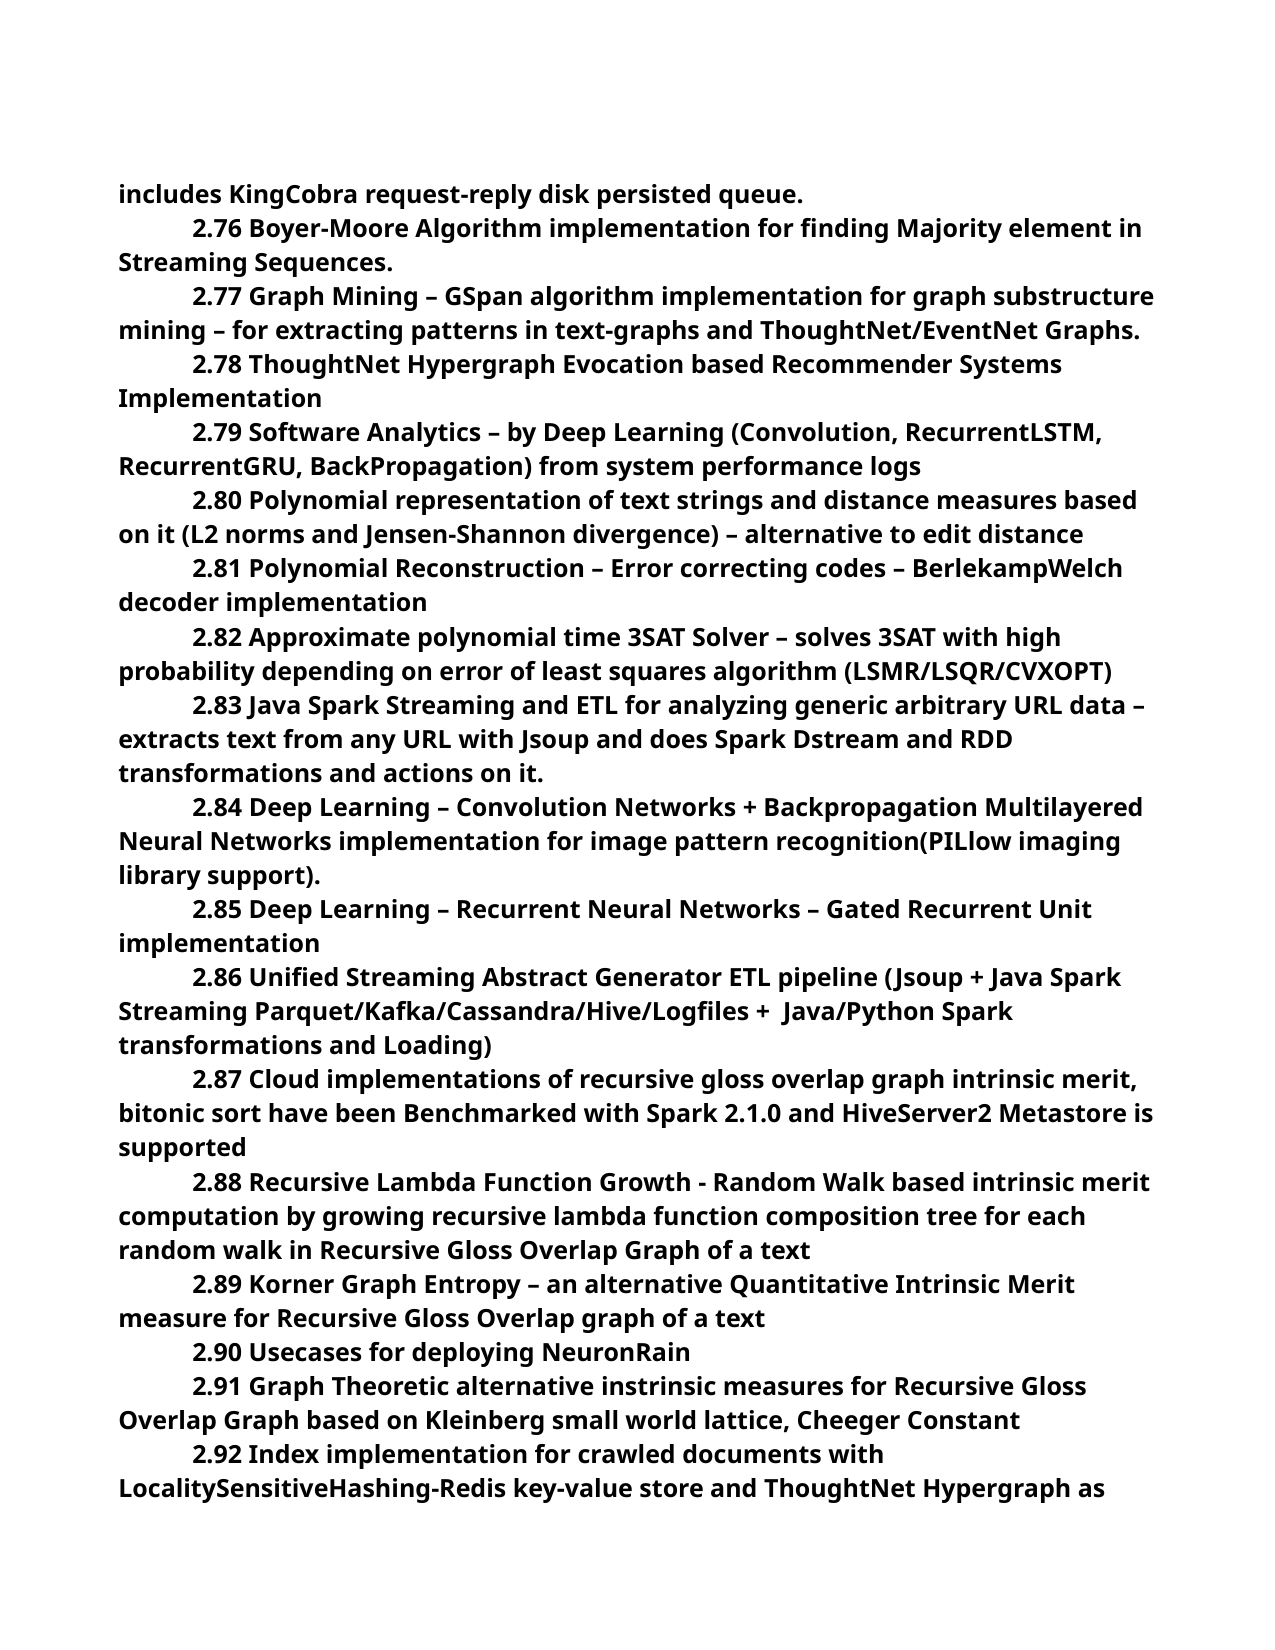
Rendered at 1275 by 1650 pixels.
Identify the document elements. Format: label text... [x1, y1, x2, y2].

text 2.89 Korner Graph Entropy – an alternative Quantitative Intrinsic Merit measure for Recursive Gloss Overlap graph of a text [118, 1266, 1157, 1334]
text 2.86 Unified Streaming Abstract Generator ETL pipeline (Jsoup + Java Spark Streaming Parquet/Kafka/Cassandra/Hive/Logfiles + Java/Python Spark transformations and Loading) [118, 960, 1157, 1062]
text 2.84 Deep Learning – Convolution Networks + Backpropagation Multilayered Neural Networks implementation for image pattern recognition(PILlow imaging library support). [118, 789, 1157, 892]
text 2.91 Graph Theoretic alternative instrinsic measures for Recursive Gloss Overlap Graph based on Kleinberg small world lattice, Cheeger Constant [118, 1368, 1157, 1437]
text 2.83 Java Spark Streaming and ETL for analyzing generic arbitrary URL data – extracts text from any URL with Jsoup and does Spark Dstream and RDD transformations and actions on it. [118, 687, 1157, 789]
text 2.78 ThoughtNet Hypergraph Evocation based Recommender Systems Implementation [118, 347, 1157, 415]
text 2.85 Deep Learning – Recurrent Neural Networks – Gated Recurrent Unit implementation [118, 892, 1157, 960]
text 2.81 Polynomial Reconstruction – Error correcting codes – BerlekampWelch decoder implementation [118, 551, 1157, 619]
text 2.79 Software Analytics – by Deep Learning (Convolution, RecurrentLSTM, RecurrentGRU, BackPropagation) from system performance logs [118, 415, 1157, 483]
text 2.90 Usecases for deploying NeuronRain [118, 1334, 1157, 1368]
text 2.80 Polynomial representation of text strings and distance measures based on it (L2 norms and Jensen-Shannon divergence) – alternative to edit distance [118, 483, 1157, 551]
text 2.88 Recursive Lambda Function Growth - Random Walk based intrinsic merit computation by growing recursive lambda function composition tree for each random walk in Recursive Gloss Overlap Graph of a text [118, 1164, 1157, 1266]
text 2.87 Cloud implementations of recursive gloss overlap graph intrinsic merit, bitonic sort have been Benchmarked with Spark 2.1.0 and HiveServer2 Metastore is supported [118, 1062, 1157, 1164]
text 2.82 Approximate polynomial time 3SAT Solver – solves 3SAT with high probability depending on error of least squares algorithm (LSMR/LSQR/CVXOPT) [118, 619, 1157, 687]
text 2.92 Index implementation for crawled documents with LocalitySensitiveHashing-Redis key-value store and ThoughtNet Hypergraph as [118, 1437, 1157, 1505]
text 2.76 Boyer-Moore Algorithm implementation for finding Majority element in Streaming Sequences. [118, 210, 1157, 278]
text includes KingCobra request-reply disk persisted queue. [118, 176, 1157, 210]
text 2.77 Graph Mining – GSpan algorithm implementation for graph substructure mining – for extracting patterns in text-graphs and ThoughtNet/EventNet Graphs. [118, 278, 1157, 347]
